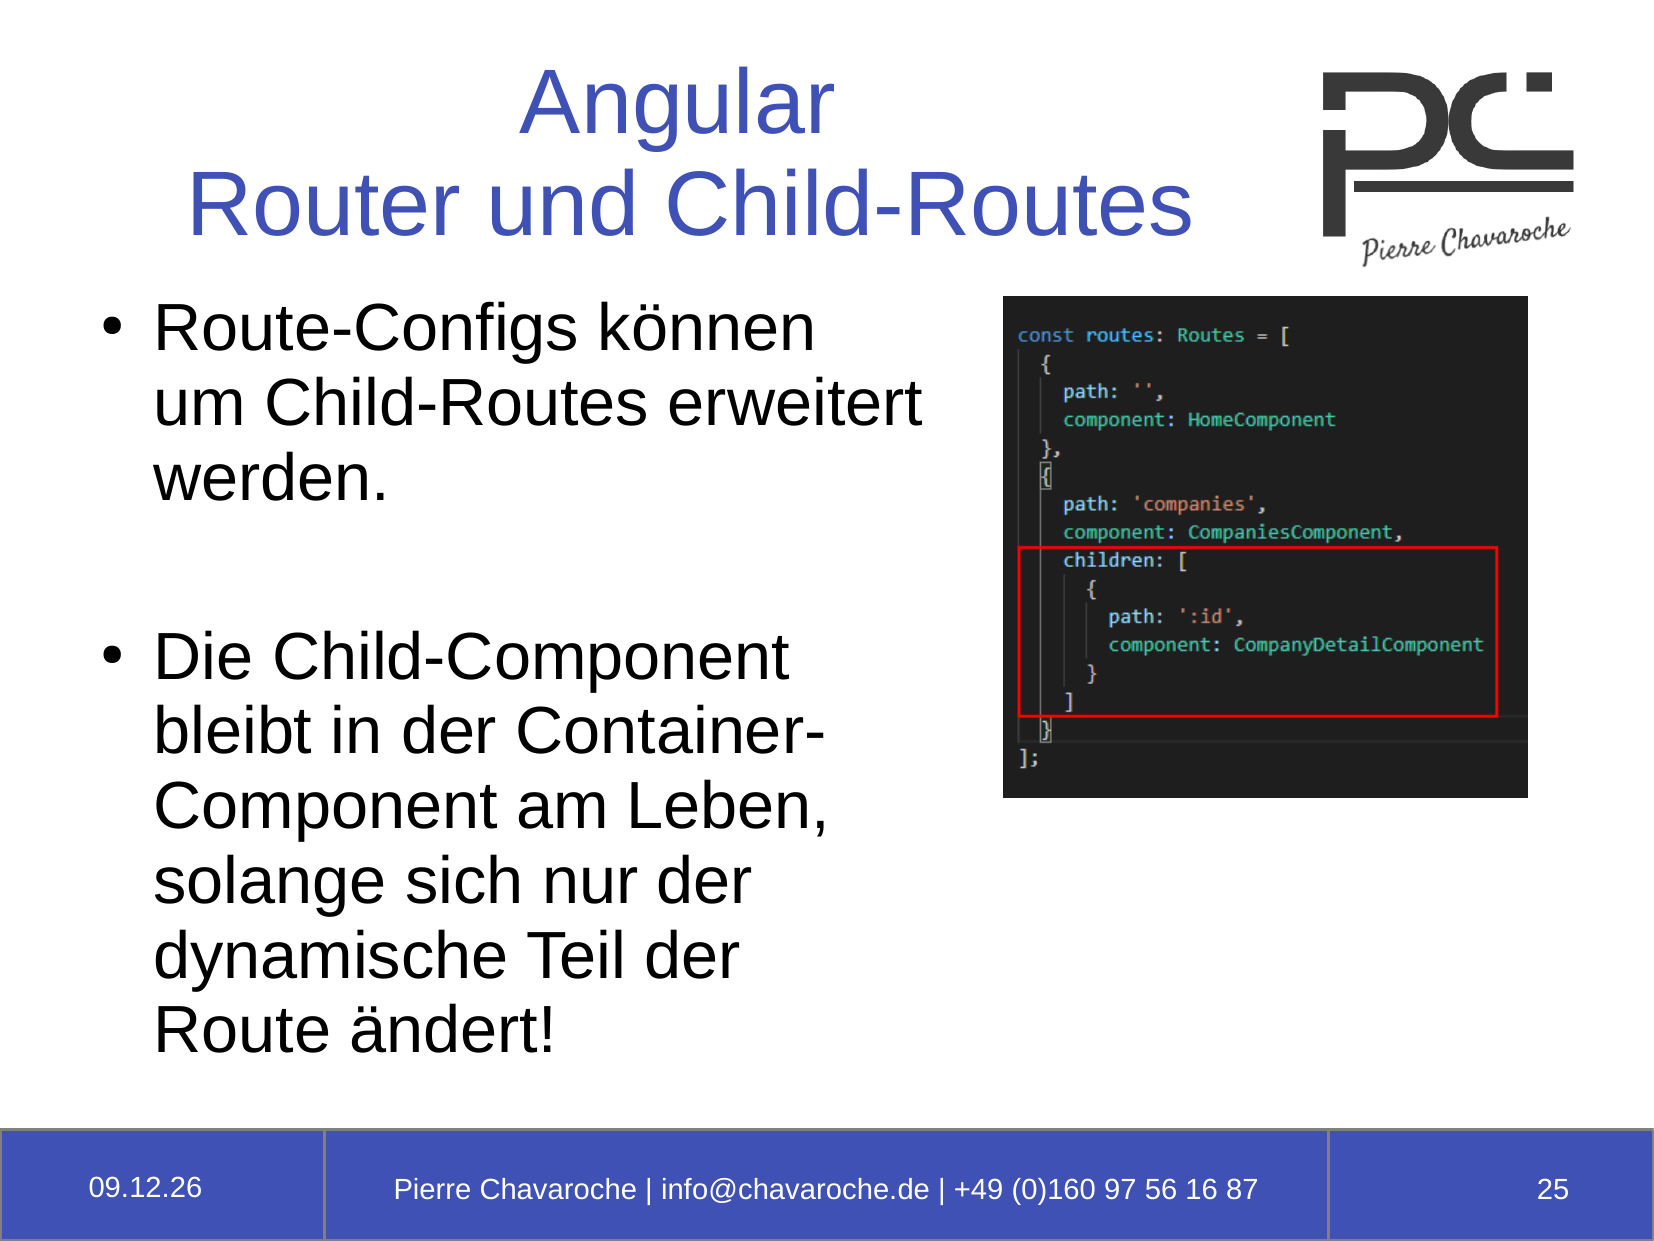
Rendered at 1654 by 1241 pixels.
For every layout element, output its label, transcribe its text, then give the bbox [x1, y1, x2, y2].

list Route-Configs können um Child-Routes erweitert werden. Die Child-Component bleibt in der Container- Component am Leben, solange sich nur der dynamische Teil der Route ändert! [82, 290, 1571, 1109]
picture [1307, 29, 1589, 311]
picture [1003, 296, 1528, 798]
title Angular Router und Child-Routes [82, 49, 1300, 257]
